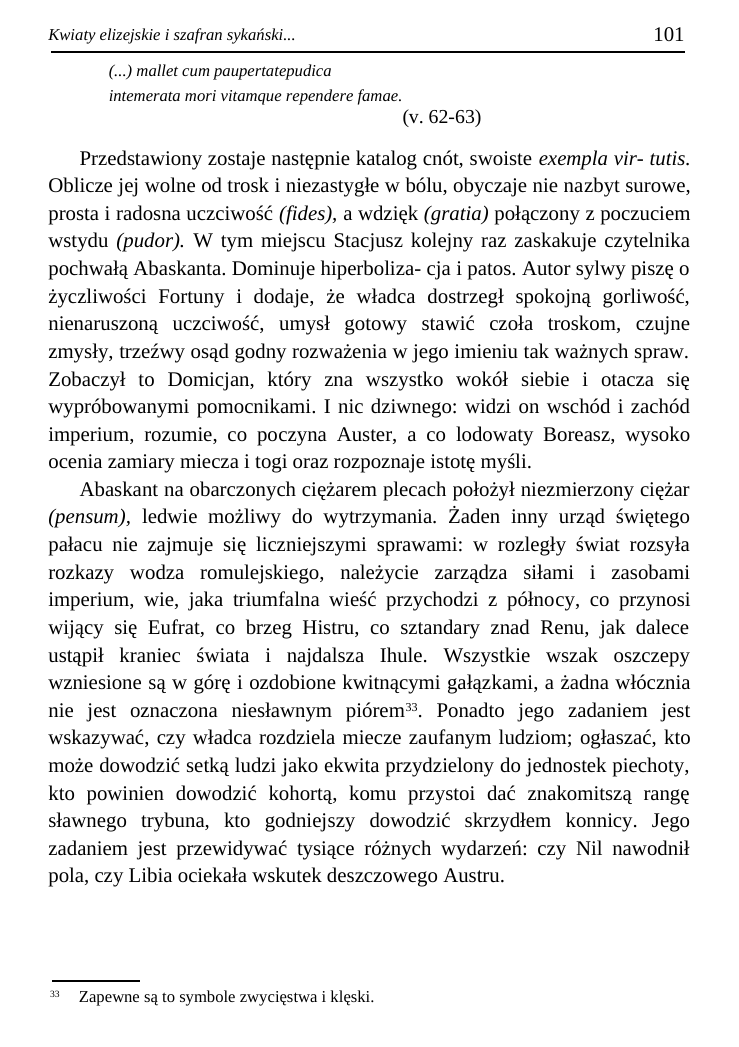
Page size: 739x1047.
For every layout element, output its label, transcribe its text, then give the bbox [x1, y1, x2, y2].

text Abaskant na obarczonych ciężarem plecach położył niezmierzony ciężar (pensum), ledwie możliwy do wytrzymania. Żaden inny urząd świętego pałacu nie zajmuje się liczniejszymi sprawami: w rozległy świat rozsyła rozkazy wodza romulejskiego, należycie zarządza siłami i zasobami imperium, wie, jaka triumfalna wieść przychodzi z półno­cy, co przynosi wijący się Eufrat, co brzeg Histru, co sztandary znad Renu, jak dalece ustąpił kraniec świata i najdalsza Ihule. Wszystkie wszak oszczepy wzniesione są w górę i ozdobione kwitnącymi gałąz­kami, a żadna włócznia nie jest oznaczona niesławnym piórem33. Po­nadto jego zadaniem jest wskazywać, czy władca rozdziela miecze za­ufanym ludziom; ogłaszać, kto może dowodzić setką ludzi jako ekwita przydzielony do jednostek piechoty, kto powinien dowodzić kohortą, komu przystoi dać znakomitszą rangę sławnego trybuna, kto godniej­szy dowodzić skrzydłem konnicy. Jego zadaniem jest przewidywać tysiące różnych wydarzeń: czy Nil nawodnił pola, czy Libia ociekała wskutek deszczowego Austru. [48, 477, 691, 887]
text (...) mallet cum paupertatepudica [48, 61, 691, 80]
text (v. 62-63) [402, 105, 691, 128]
text Kwiaty elizejskie i szafran sykański... [48, 25, 349, 44]
text Przedstawiony zostaje następnie katalog cnót, swoiste exempla vir- tutis. Oblicze jej wolne od trosk i niezastygłe w bólu, obyczaje nie na­zbyt surowe, prosta i radosna uczciwość (fides), a wdzięk (gratia) po­łączony z poczuciem wstydu (pudor). W tym miejscu Stacjusz kolejny raz zaskakuje czytelnika pochwałą Abaskanta. Dominuje hiperboliza- cja i patos. Autor sylwy piszę o życzliwości Fortuny i dodaje, że władca dostrzegł spokojną gorliwość, nienaruszoną uczciwość, umysł gotowy stawić czoła troskom, czujne zmysły, trzeźwy osąd godny rozważenia w jego imieniu tak ważnych spraw. Zobaczył to Domicjan, który zna wszystko wokół siebie i otacza się wypróbowanymi pomocnikami. I nic dziwnego: widzi on wschód i zachód imperium, rozumie, co po­czyna Auster, a co lodowaty Boreasz, wysoko ocenia zamiary miecza i togi oraz rozpoznaje istotę myśli. [48, 146, 691, 473]
text intemerata mori vitamque rependere famae. [48, 86, 691, 105]
text 33 Zapewne są to symbole zwycięstwa i klęski. [50, 987, 405, 1006]
text 101 [653, 22, 687, 46]
